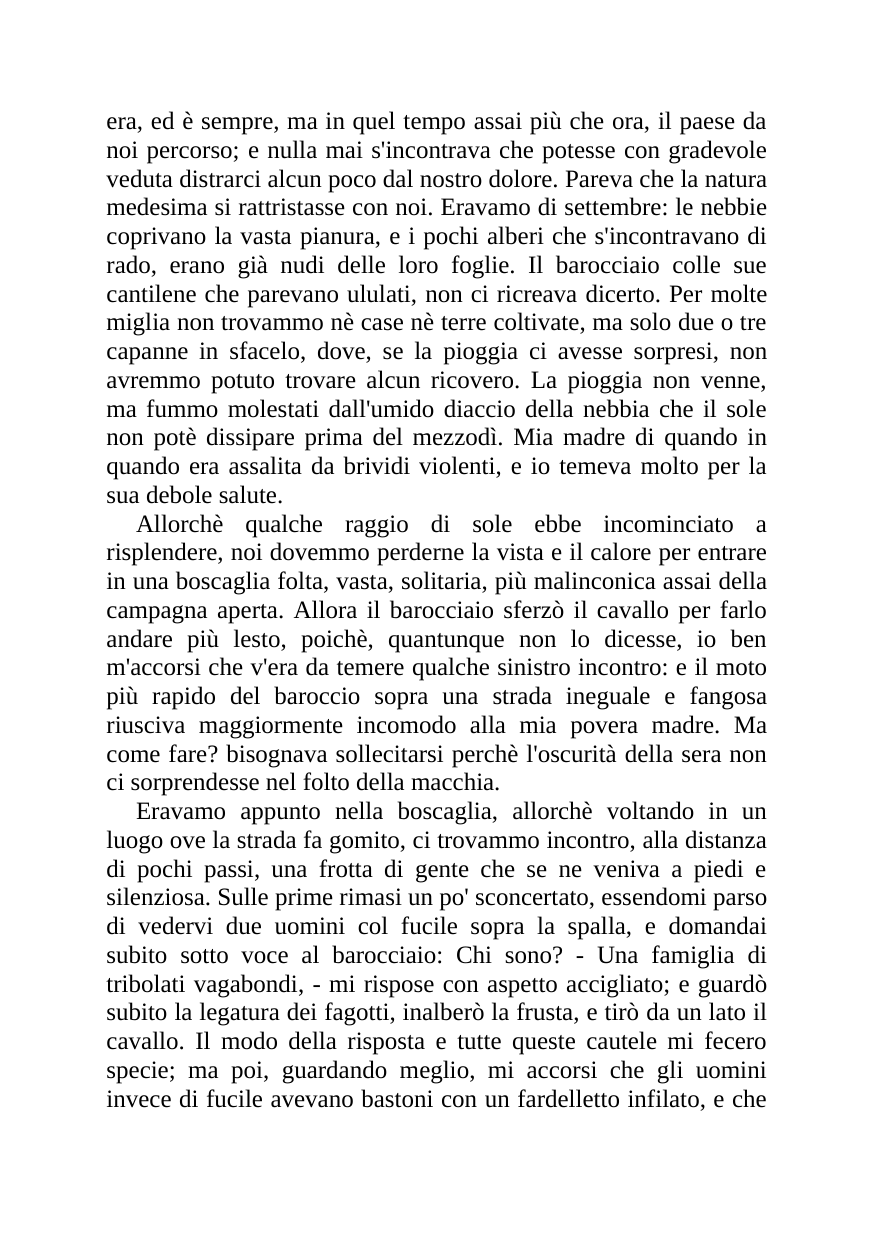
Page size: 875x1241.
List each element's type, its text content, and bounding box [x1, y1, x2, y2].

text Eravamo appunto nella boscaglia, allorchè voltando in un luogo ove la strada fa gomito, ci trovammo incontro, alla distanza di pochi passi, una frotta di gente che se ne veniva a piedi e silenziosa. Sulle prime rimasi un po' sconcertato, essendomi parso di vedervi due uomini col fucile sopra la spalla, e domandai subito sotto voce al barocciaio: Chi sono? - Una famiglia di tribolati vagabondi, - mi rispose con aspetto accigliato; e guardò subito la legatura dei fagotti, inalberò la frusta, e tirò da un lato il cavallo. Il modo della risposta e tutte queste cautele mi fecero specie; ma poi, guardando meglio, mi accorsi che gli uomini invece di fucile avevano bastoni con un fardelletto infilato, e che [106, 796, 768, 1112]
text era, ed è sempre, ma in quel tempo assai più che ora, il paese da noi percorso; e nulla mai s'incontrava che potesse con gradevole veduta distrarci alcun poco dal nostro dolore. Pareva che la natura medesima si rattristasse con noi. Eravamo di settembre: le nebbie coprivano la vasta pianura, e i pochi alberi che s'incontravano di rado, erano già nudi delle loro foglie. Il barocciaio colle sue cantilene che parevano ululati, non ci ricreava dicerto. Per molte miglia non trovammo nè case nè terre coltivate, ma solo due o tre capanne in sfacelo, dove, se la pioggia ci avesse sorpresi, non avremmo potuto trovare alcun ricovero. La pioggia non venne, ma fummo molestati dall'umido diaccio della nebbia che il sole non potè dissipare prima del mezzodì. Mia madre di quando in quando era assalita da brividi violenti, e io temeva molto per la sua debole salute. [106, 106, 768, 509]
text Allorchè qualche raggio di sole ebbe incominciato a risplendere, noi dovemmo perderne la vista e il calore per entrare in una boscaglia folta, vasta, solitaria, più malinconica assai della campagna aperta. Allora il barocciaio sferzò il cavallo per farlo andare più lesto, poichè, quantunque non lo dicesse, io ben m'accorsi che v'era da temere qualche sinistro incontro: e il moto più rapido del baroccio sopra una strada ineguale e fangosa riusciva maggiormente incomodo alla mia povera madre. Ma come fare? bisognava sollecitarsi perchè l'oscurità della sera non ci sorprendesse nel folto della macchia. [106, 509, 768, 796]
